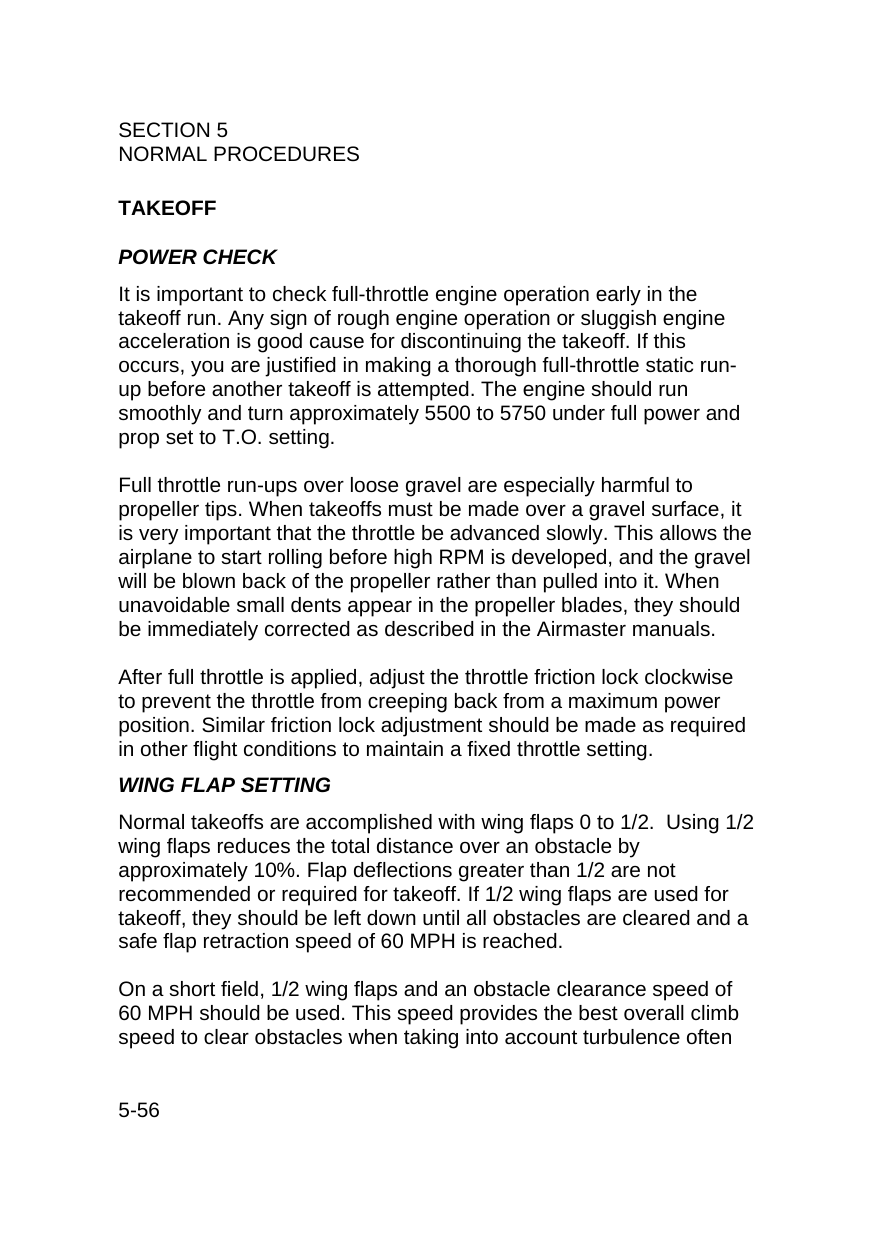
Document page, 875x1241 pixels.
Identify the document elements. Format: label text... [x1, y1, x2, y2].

subtitle TAKEOFF [118, 196, 756, 220]
text After full throttle is applied, adjust the throttle friction lock clockwise to prevent the throttle from creeping back from a maximum power position. Similar friction lock adjustment should be made as required in other flight conditions to maintain a fixed throttle setting. [118, 665, 756, 761]
text On a short field, 1/2 wing flaps and an obstacle clearance speed of 60 MPH should be used. This speed provides the best overall climb speed to clear obstacles when taking into account turbulence often [118, 977, 756, 1049]
text Normal takeoffs are accomplished with wing flaps 0 to 1/2. Using 1/2 wing flaps reduces the total distance over an obstacle by approximately 10%. Flap deflections greater than 1/2 are not recommended or required for takeoff. If 1/2 wing flaps are used for takeoff, they should be left down until all obstacles are cleared and a safe flap retraction speed of 60 MPH is reached. [118, 809, 756, 953]
text Full throttle run-ups over loose gravel are especially harmful to propeller tips. When takeoffs must be made over a gravel surface, it is very important that the throttle be advanced slowly. This allows the airplane to start rolling before high RPM is developed, and the gravel will be blown back of the propeller rather than pulled into it. When unavoidable small dents appear in the propeller blades, they should be immediately corrected as described in the Airmaster manuals. [118, 473, 756, 641]
subtitle WING FLAP SETTING [118, 773, 756, 797]
text It is important to check full-throttle engine operation early in the takeoff run. Any sign of rough engine operation or sluggish engine acceleration is good cause for discontinuing the takeoff. If this occurs, you are justified in making a thorough full-throttle static run-up before another takeoff is attempted. The engine should run smoothly and turn approximately 5500 to 5750 under full power and prop set to T.O. setting. [118, 281, 756, 449]
subtitle POWER CHECK [118, 245, 756, 269]
